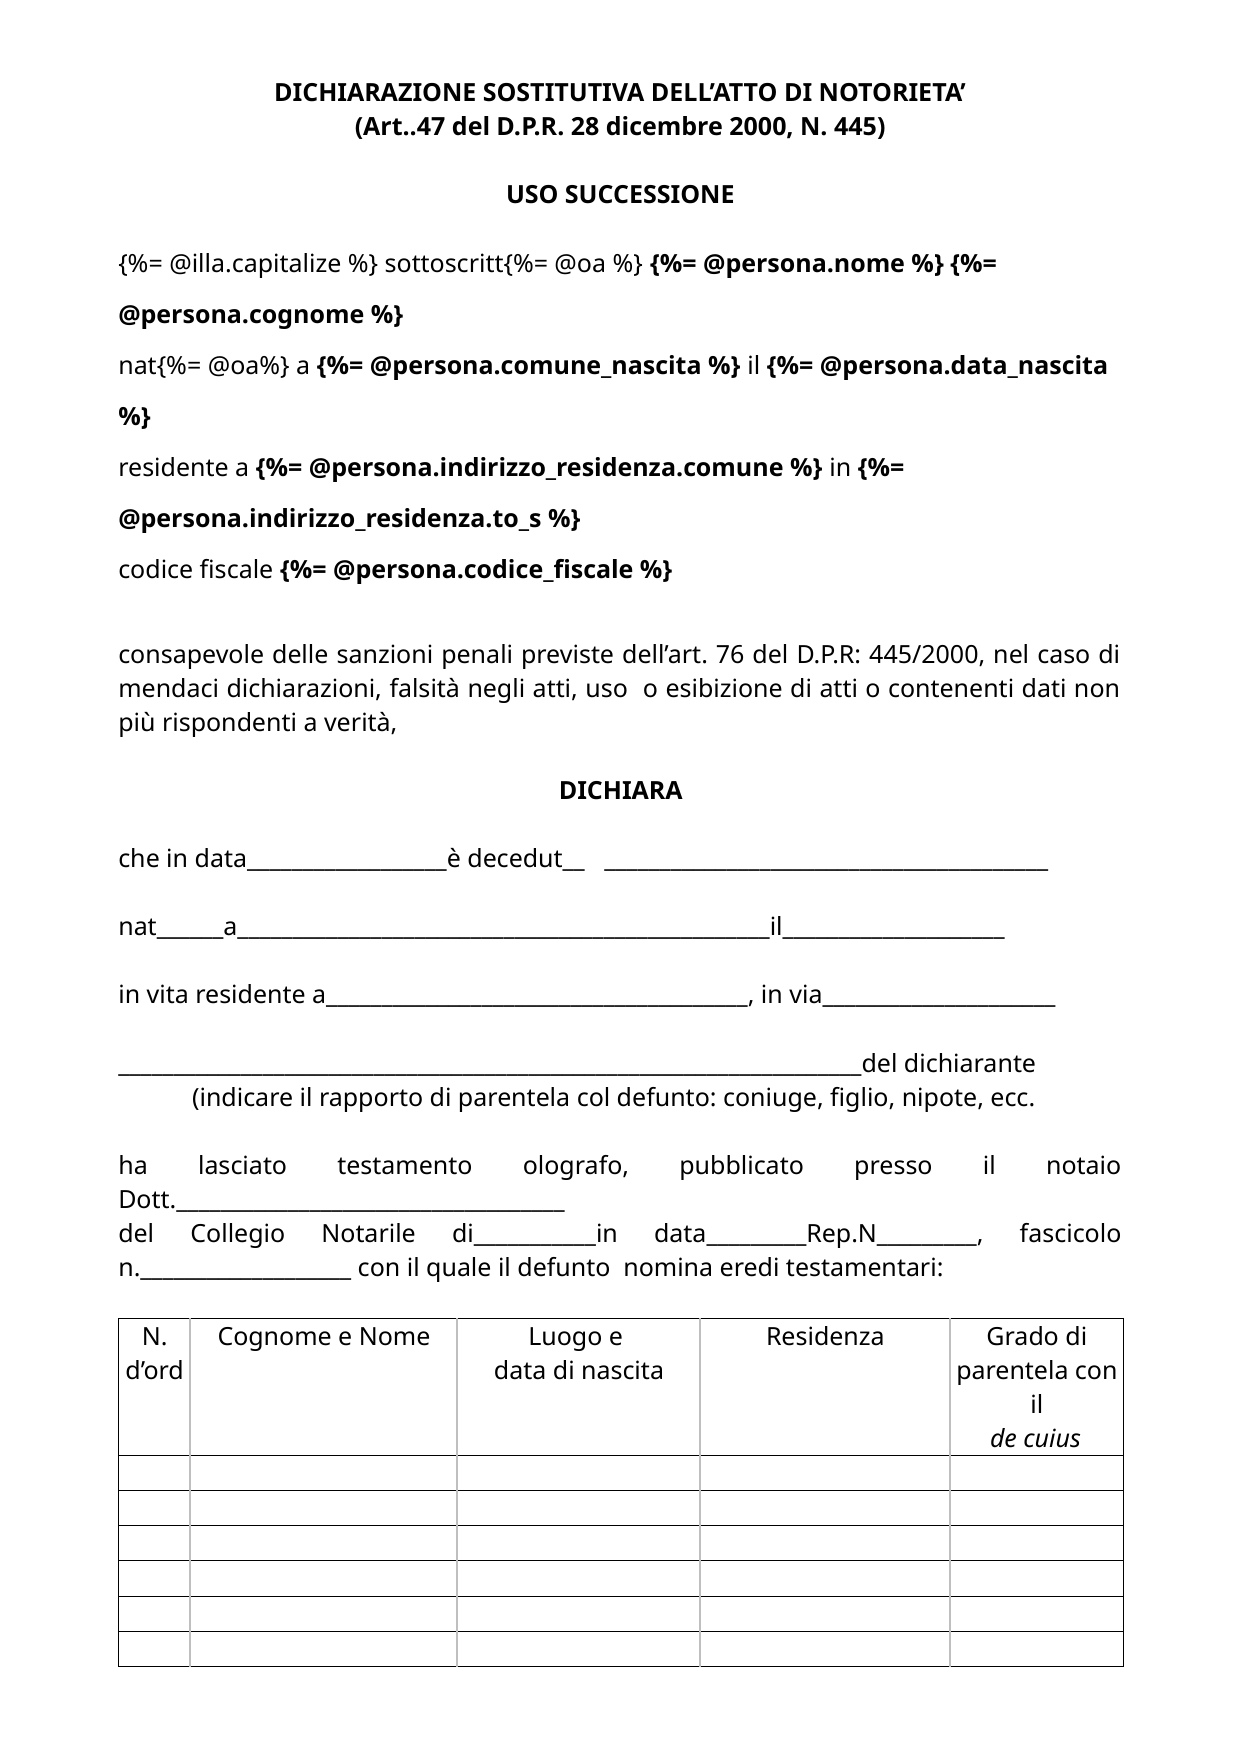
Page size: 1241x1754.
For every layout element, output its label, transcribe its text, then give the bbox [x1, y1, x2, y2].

table_header Cognome e Nome [191, 1319, 456, 1455]
table_cell [951, 1632, 1123, 1666]
table_cell [951, 1491, 1123, 1525]
text che in data__________________è decedut__ ________________________________________ [118, 841, 1122, 875]
text (indicare il rapporto di parentela col defunto: coniuge, figlio, nipote, ecc. [118, 1079, 1122, 1113]
table_cell [701, 1526, 949, 1560]
text residente a {%= @persona.indirizzo_residenza.comune %} in {%= @persona.indirizzo_residenza.to_s %} [118, 449, 1122, 534]
table_cell [458, 1526, 699, 1560]
text codice fiscale {%= @persona.codice_fiscale %} [118, 551, 1122, 586]
text consapevole delle sanzioni penali previste dell’art. 76 del D.P.R: 445/2000, nel caso di mendaci dichiarazioni, falsità negli atti, uso o esibizione di atti o contenenti dati non più rispondenti a verità, [118, 637, 1122, 739]
table_cell [701, 1632, 949, 1666]
table_cell [458, 1561, 699, 1596]
table_cell [119, 1526, 189, 1560]
table_cell [119, 1632, 189, 1666]
table_cell [119, 1491, 189, 1525]
table_cell [191, 1491, 456, 1525]
text del Collegio Notarile di___________in data_________Rep.N_________, fascicolo n.___________________ con il quale il defunto nomina eredi testamentari: [118, 1216, 1122, 1284]
text ___________________________________________________________________del dichiarante [118, 1045, 1122, 1079]
table_cell [191, 1526, 456, 1560]
table_cell [191, 1561, 456, 1596]
table_cell [951, 1561, 1123, 1596]
table_cell [701, 1561, 949, 1596]
text in vita residente a______________________________________, in via_____________________ [118, 977, 1122, 1011]
table_header Residenza [701, 1319, 949, 1455]
table_header Luogo e data di nascita [458, 1319, 699, 1455]
text nat{%= @oa%} a {%= @persona.comune_nascita %} il {%= @persona.data_nascita %} [118, 347, 1122, 432]
table_cell [458, 1456, 699, 1490]
table_cell [119, 1597, 189, 1631]
table_cell [458, 1491, 699, 1525]
table_cell [951, 1526, 1123, 1560]
table_cell [458, 1597, 699, 1631]
text {%= @illa.capitalize %} sottoscritt{%= @oa %} {%= @persona.nome %} {%= @persona.cognome %} [118, 245, 1122, 330]
table_header N. d’ord [119, 1319, 189, 1455]
table_header Grado di parentela con il de cuius [951, 1319, 1123, 1455]
table_cell [701, 1597, 949, 1631]
text DICHIARAZIONE SOSTITUTIVA DELL’ATTO DI NOTORIETA’ [118, 75, 1122, 109]
table_cell [951, 1456, 1123, 1490]
text (Art..47 del D.P.R. 28 dicembre 2000, N. 445) [118, 109, 1122, 143]
table_cell [701, 1491, 949, 1525]
text USO SUCCESSIONE [118, 177, 1122, 211]
table_cell [191, 1632, 456, 1666]
table_cell [191, 1597, 456, 1631]
table_cell [951, 1597, 1123, 1631]
table_cell [458, 1632, 699, 1666]
text DICHIARA [118, 773, 1123, 807]
table_cell [191, 1456, 456, 1490]
text nat______a________________________________________________il____________________ [118, 909, 1122, 943]
text ha lasciato testamento olografo, pubblicato presso il notaio Dott.___________________________________ [118, 1147, 1122, 1216]
table_cell [119, 1561, 189, 1596]
table_cell [119, 1456, 189, 1490]
table_cell [701, 1456, 949, 1490]
